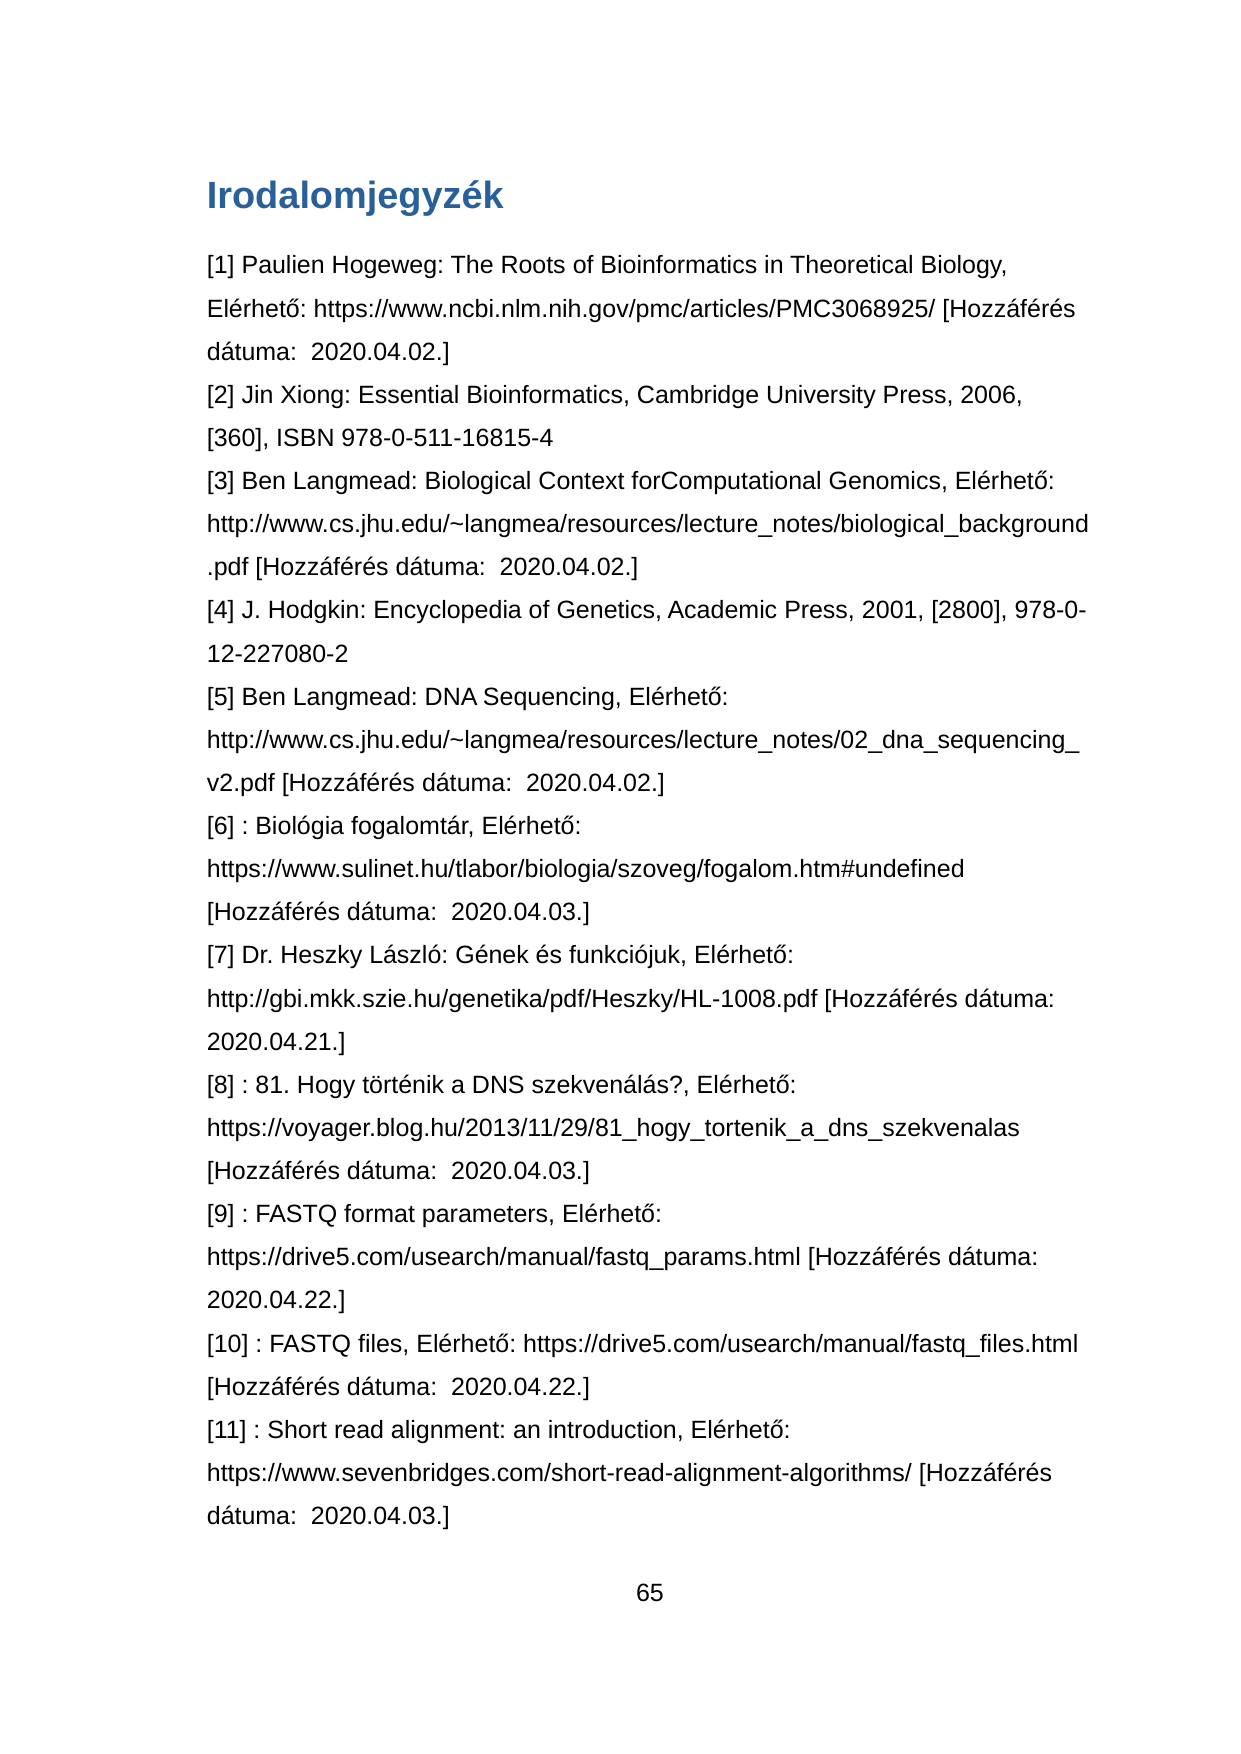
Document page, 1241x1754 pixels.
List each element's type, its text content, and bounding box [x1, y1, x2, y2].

text [7] Dr. Heszky László: Gének és funkciójuk, Elérhető: http://gbi.mkk.szie.hu/genetika/pdf/Heszky/HL-1008.pdf [Hozzáférés dátuma: 2020.04.21.] [207, 941, 1093, 1056]
text [3] Ben Langmead: Biological Context forComputational Genomics, Elérhető: http://www.cs.jhu.edu/~langmea/resources/lecture_notes/biological_background.pdf [Hozzáférés dátuma: 2020.04.02.] [207, 466, 1093, 581]
subtitle Irodalomjegyzék [207, 173, 1093, 216]
text [8] : 81. Hogy történik a DNS szekvenálás?, Elérhető: https://voyager.blog.hu/2013/11/29/81_hogy_tortenik_a_dns_szekvenalas [Hozzáférés dátuma: 2020.04.03.] [207, 1070, 1093, 1185]
text [6] : Biológia fogalomtár, Elérhető: https://www.sulinet.hu/tlabor/biologia/szoveg/fogalom.htm#undefined [Hozzáférés dátuma: 2020.04.03.] [207, 811, 1093, 926]
text [10] : FASTQ files, Elérhető: https://drive5.com/usearch/manual/fastq_files.html [Hozzáférés dátuma: 2020.04.22.] [207, 1329, 1093, 1401]
text [9] : FASTQ format parameters, Elérhető: https://drive5.com/usearch/manual/fastq_params.html [Hozzáférés dátuma: 2020.04.22.] [207, 1199, 1093, 1314]
text [4] J. Hodgkin: Encyclopedia of Genetics, Academic Press, 2001, [2800], 978-0-12-227080-2 [207, 596, 1093, 667]
text [5] Ben Langmead: DNA Sequencing, Elérhető: http://www.cs.jhu.edu/~langmea/resources/lecture_notes/02_dna_sequencing_v2.pdf [Hozzáférés dátuma: 2020.04.02.] [207, 682, 1093, 797]
text [2] Jin Xiong: Essential Bioinformatics, Cambridge University Press, 2006, [360], ISBN 978-0-511-16815-4 [207, 380, 1093, 452]
text [1] Paulien Hogeweg: The Roots of Bioinformatics in Theoretical Biology, Elérhető: https://www.ncbi.nlm.nih.gov/pmc/articles/PMC3068925/ [Hozzáférés dátuma: 2020.04.02.] [207, 251, 1093, 366]
text [11] : Short read alignment: an introduction, Elérhető: https://www.sevenbridges.com/short-read-alignment-algorithms/ [Hozzáférés dátuma: 2020.04.03.] [207, 1415, 1093, 1530]
